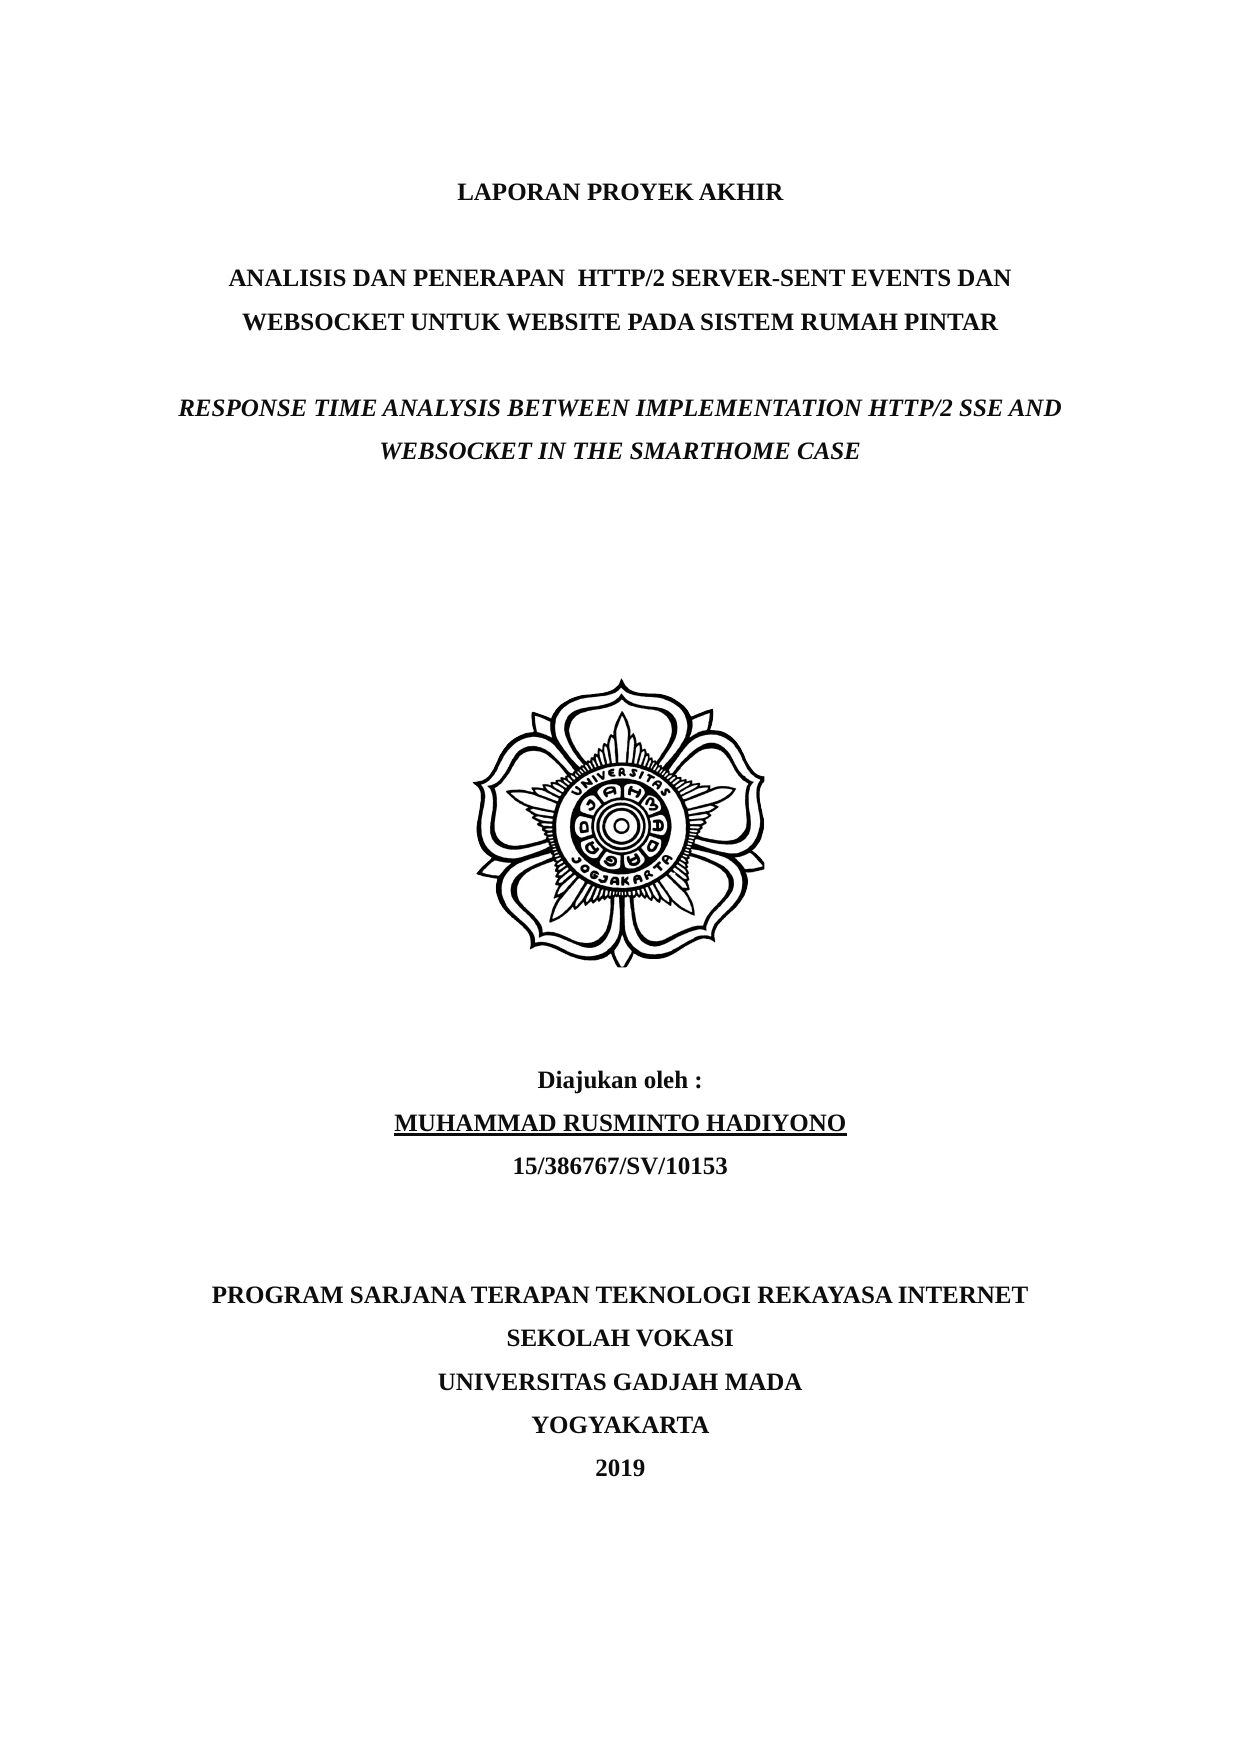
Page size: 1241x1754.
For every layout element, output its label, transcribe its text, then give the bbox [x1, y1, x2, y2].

text LAPORAN PROYEK AKHIR [148, 177, 1093, 206]
picture [472, 679, 768, 973]
text HALAMAN SAMPUL ANALISIS DAN PENERAPAN HTTP/2 SERVER-SENT EVENTS DAN WEBSOCKET UNTUK WEBSITE PADA SISTEM RUMAH PINTAR [148, 220, 1093, 335]
text PROGRAM SARJANA TERAPAN TEKNOLOGI REKAYASA INTERNET SEKOLAH VOKASI UNIVERSITAS GADJAH MADA YOGYAKARTA 2019 [148, 1237, 1093, 1482]
text RESPONSE TIME ANALYSIS BETWEEN IMPLEMENTATION HTTP/2 SSE AND WEBSOCKET IN THE SMARTHOME CASE [148, 393, 1093, 465]
subtitle HALAMAN SAMPUL [223, 535, 1093, 607]
text Diajukan oleh : MUHAMMAD RUSMINTO HADIYONO 15/386767/SV/10153 [148, 1065, 1093, 1180]
